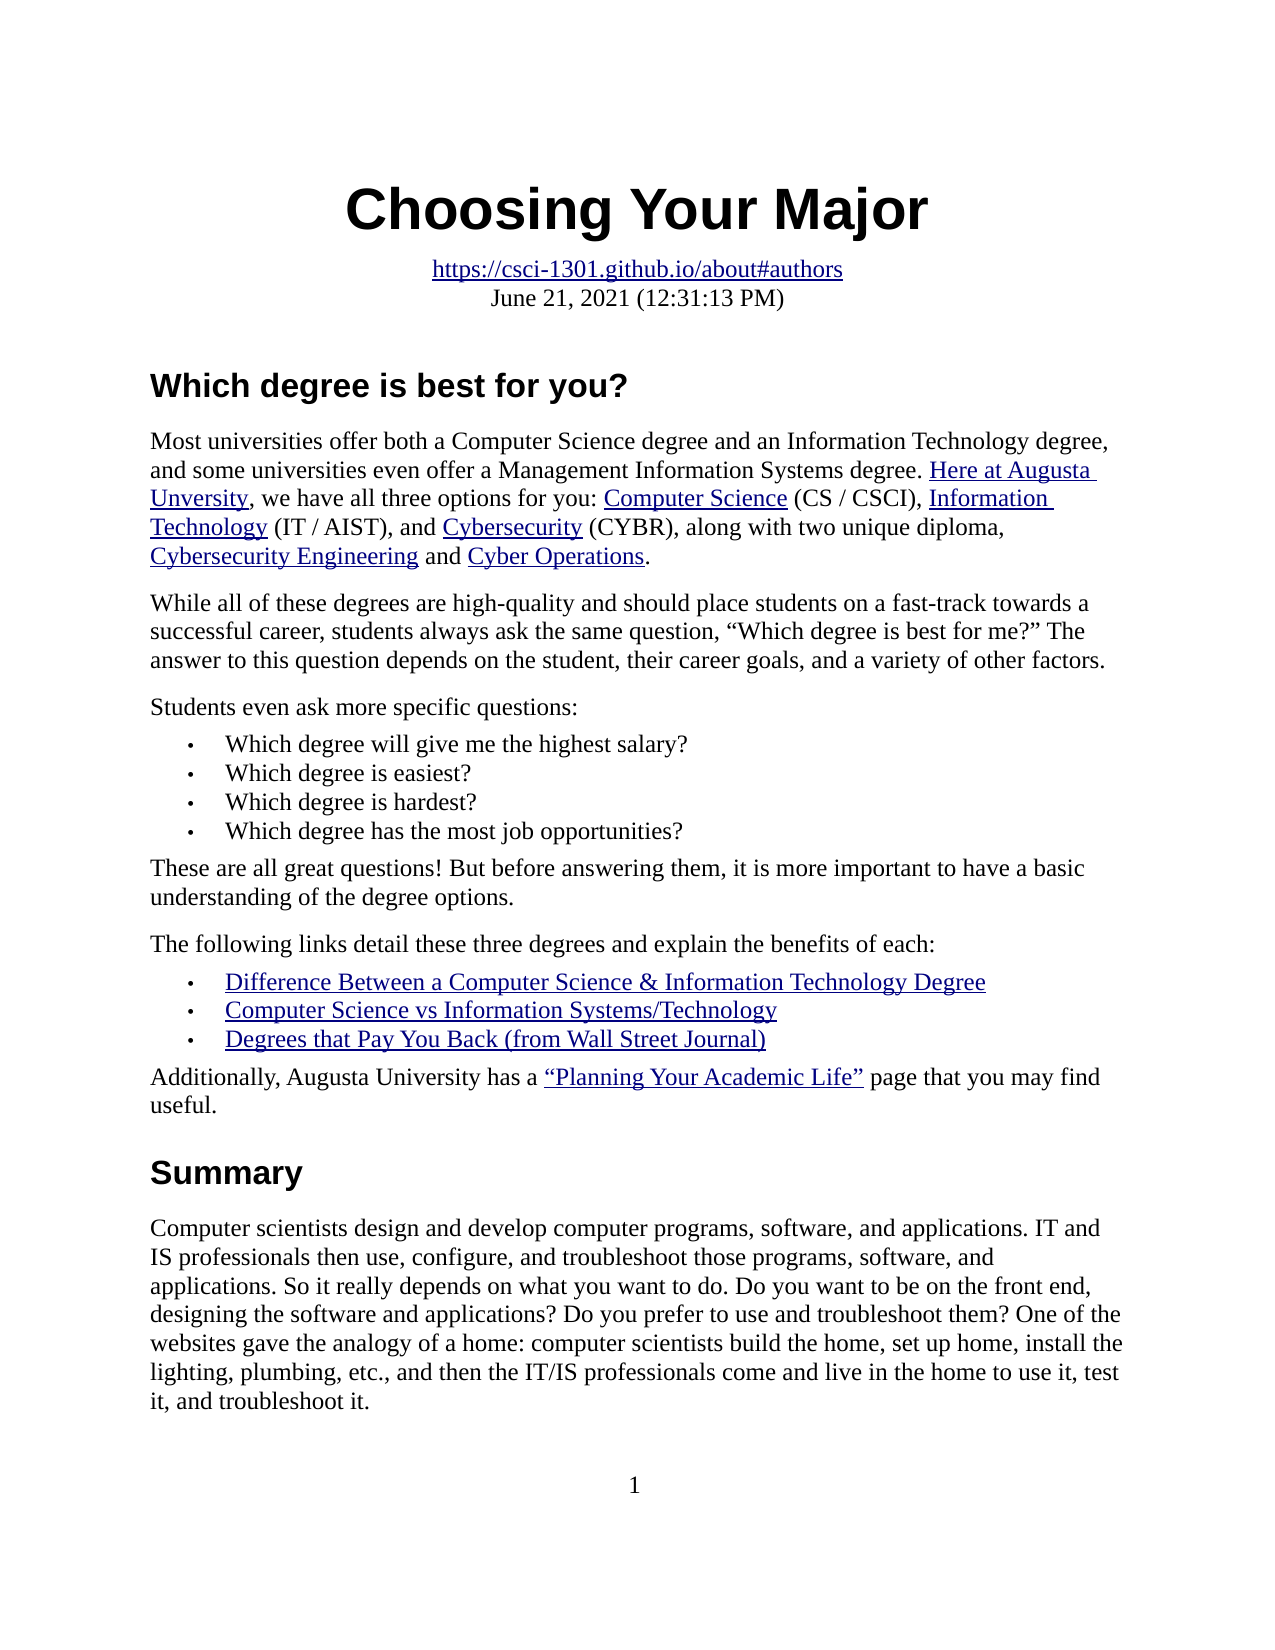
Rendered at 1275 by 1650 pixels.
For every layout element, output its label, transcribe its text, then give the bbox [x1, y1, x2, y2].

text These are all great questions! But before answering them, it is more important to have a basic understanding of the degree options. [150, 853, 1125, 911]
list Which degree has the most job opportunities? [187, 816, 1125, 844]
text Most universities offer both a Computer Science degree and an Information Technology degree, and some universities even offer a Management Information Systems degree. Here at Augusta Unversity, we have all three options for you: Computer Science (CS / CSCI), Information Technology (IT / AIST), and Cybersecurity (CYBR), along with two unique diploma, Cybersecurity Engineering and Cyber Operations. [150, 426, 1125, 570]
text June 21, 2021 (12:31:13 PM) [150, 283, 1125, 312]
text Additionally, Augusta University has a “Planning Your Academic Life” page that you may find useful. [150, 1062, 1125, 1119]
text While all of these degrees are high-quality and should place students on a fast-track towards a successful career, students always ask the same question, “Which degree is best for me?” The answer to this question depends on the student, their career goals, and a variety of other factors. [150, 588, 1125, 674]
list Computer Science vs Information Systems/Technology [187, 995, 1125, 1024]
text https://csci-1301.github.io/about#authors [150, 254, 1125, 283]
title Choosing Your Major [150, 175, 1125, 242]
text The following links detail these three degrees and explain the benefits of each: [150, 929, 1125, 958]
list Difference Between a Computer Science & Information Technology Degree [187, 967, 1125, 995]
list Which degree will give me the highest salary? [187, 729, 1125, 758]
list Which degree is easiest? [187, 758, 1125, 787]
list Which degree is hardest? [187, 787, 1125, 816]
list Degrees that Pay You Back (from Wall Street Journal) [187, 1024, 1125, 1053]
subtitle Which degree is best for you? [150, 366, 1125, 404]
text Students even ask more specific questions: [150, 692, 1125, 721]
text Computer scientists design and develop computer programs, software, and applications. IT and IS professionals then use, configure, and troubleshoot those programs, software, and applications. So it really depends on what you want to do. Do you want to be on the front end, designing the software and applications? Do you prefer to use and troubleshoot them? One of the websites gave the analogy of a home: computer scientists build the home, set up home, install the lighting, plumbing, etc., and then the IT/IS professionals come and live in the home to use it, test it, and troubleshoot it. [150, 1213, 1125, 1414]
subtitle Summary [150, 1153, 1125, 1192]
